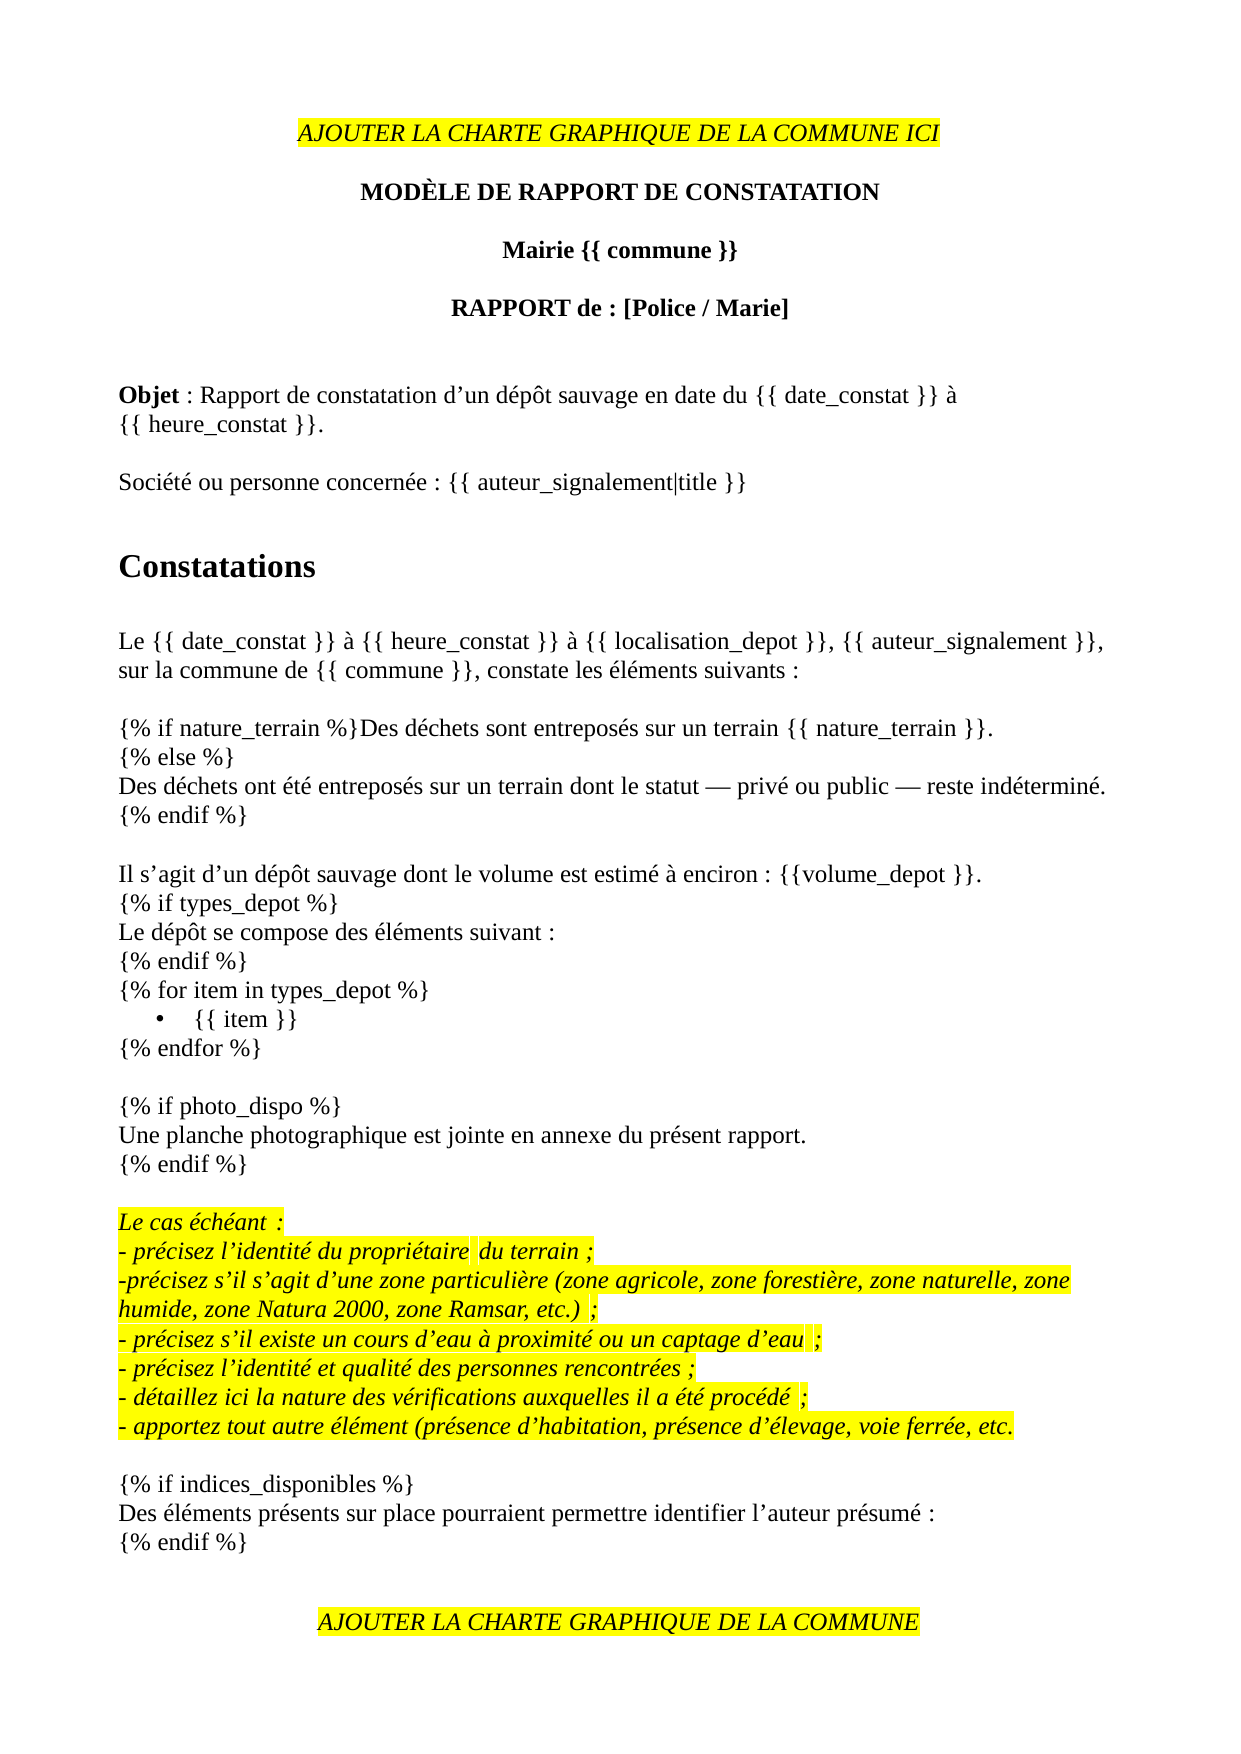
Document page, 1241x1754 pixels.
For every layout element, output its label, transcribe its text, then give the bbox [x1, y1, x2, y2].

text Il s’agit d’un dépôt sauvage dont le volume est estimé à enciron : {{volume_depot }}. [118, 858, 1122, 887]
text {% if photo_dispo %} [118, 1091, 1122, 1120]
text Société ou personne concernée : {{ auteur_signalement|title }} [118, 467, 1122, 496]
text - précisez l’identité du propriétaire du terrain ; [118, 1236, 1122, 1265]
text - précisez s’il existe un cours d’eau à proximité ou un captage d’eau ; [118, 1323, 1122, 1352]
text - précisez l’identité et qualité des personnes rencontrées ; [118, 1352, 1122, 1382]
text Le {{ date_constat }} à {{ heure_constat }} à {{ localisation_depot }}, {{ auteur_signalement }}, sur la commune de {{ commune }}, constate les éléments suivants : [118, 626, 1122, 684]
text RAPPORT de : [Police / Marie] [118, 293, 1122, 322]
text {% endif %} [118, 1527, 1122, 1556]
text {% endfor %} [118, 1033, 1122, 1062]
text Le dépôt se compose des éléments suivant : [118, 917, 1122, 946]
text Objet : Rapport de constatation d’un dépôt sauvage en date du {{ date_constat }} à {{ heure_constat }}. [118, 380, 1122, 438]
text {% endif %} [118, 1149, 1122, 1178]
text {% if nature_terrain %}Des déchets sont entreposés sur un terrain {{ nature_terrain }}. [118, 713, 1122, 742]
text - apportez tout autre élément (présence d’habitation, présence d’élevage, voie ferrée, etc. [118, 1411, 1122, 1440]
text - détaillez ici la nature des vérifications auxquelles il a été procédé ; [118, 1382, 1122, 1411]
text Mairie {{ commune }} [118, 234, 1122, 263]
text {% for item in types_depot %} [118, 975, 1122, 1004]
text {% else %} [118, 742, 1122, 771]
text Des déchets ont été entreposés sur un terrain dont le statut — privé ou public — reste indéterminé. [118, 771, 1122, 800]
text {% endif %} [118, 800, 1122, 829]
text MODÈLE DE RAPPORT DE CONSTATATION [118, 176, 1122, 205]
list {{ item }} [156, 1004, 1122, 1033]
text -précisez s’il s’agit d’une zone particulière (zone agricole, zone forestière, zone naturelle, zone humide, zone Natura 2000, zone Ramsar, etc.) ; [118, 1265, 1122, 1323]
text Des éléments présents sur place pourraient permettre identifier l’auteur présumé : [118, 1498, 1122, 1527]
text {% if indices_disponibles %} [118, 1469, 1122, 1498]
subtitle Constatations [118, 546, 1122, 584]
text {% endif %} [118, 946, 1122, 975]
text Une planche photographique est jointe en annexe du présent rapport. [118, 1120, 1122, 1149]
text Le cas échéant : [118, 1207, 1122, 1236]
text {% if types_depot %} [118, 887, 1122, 917]
